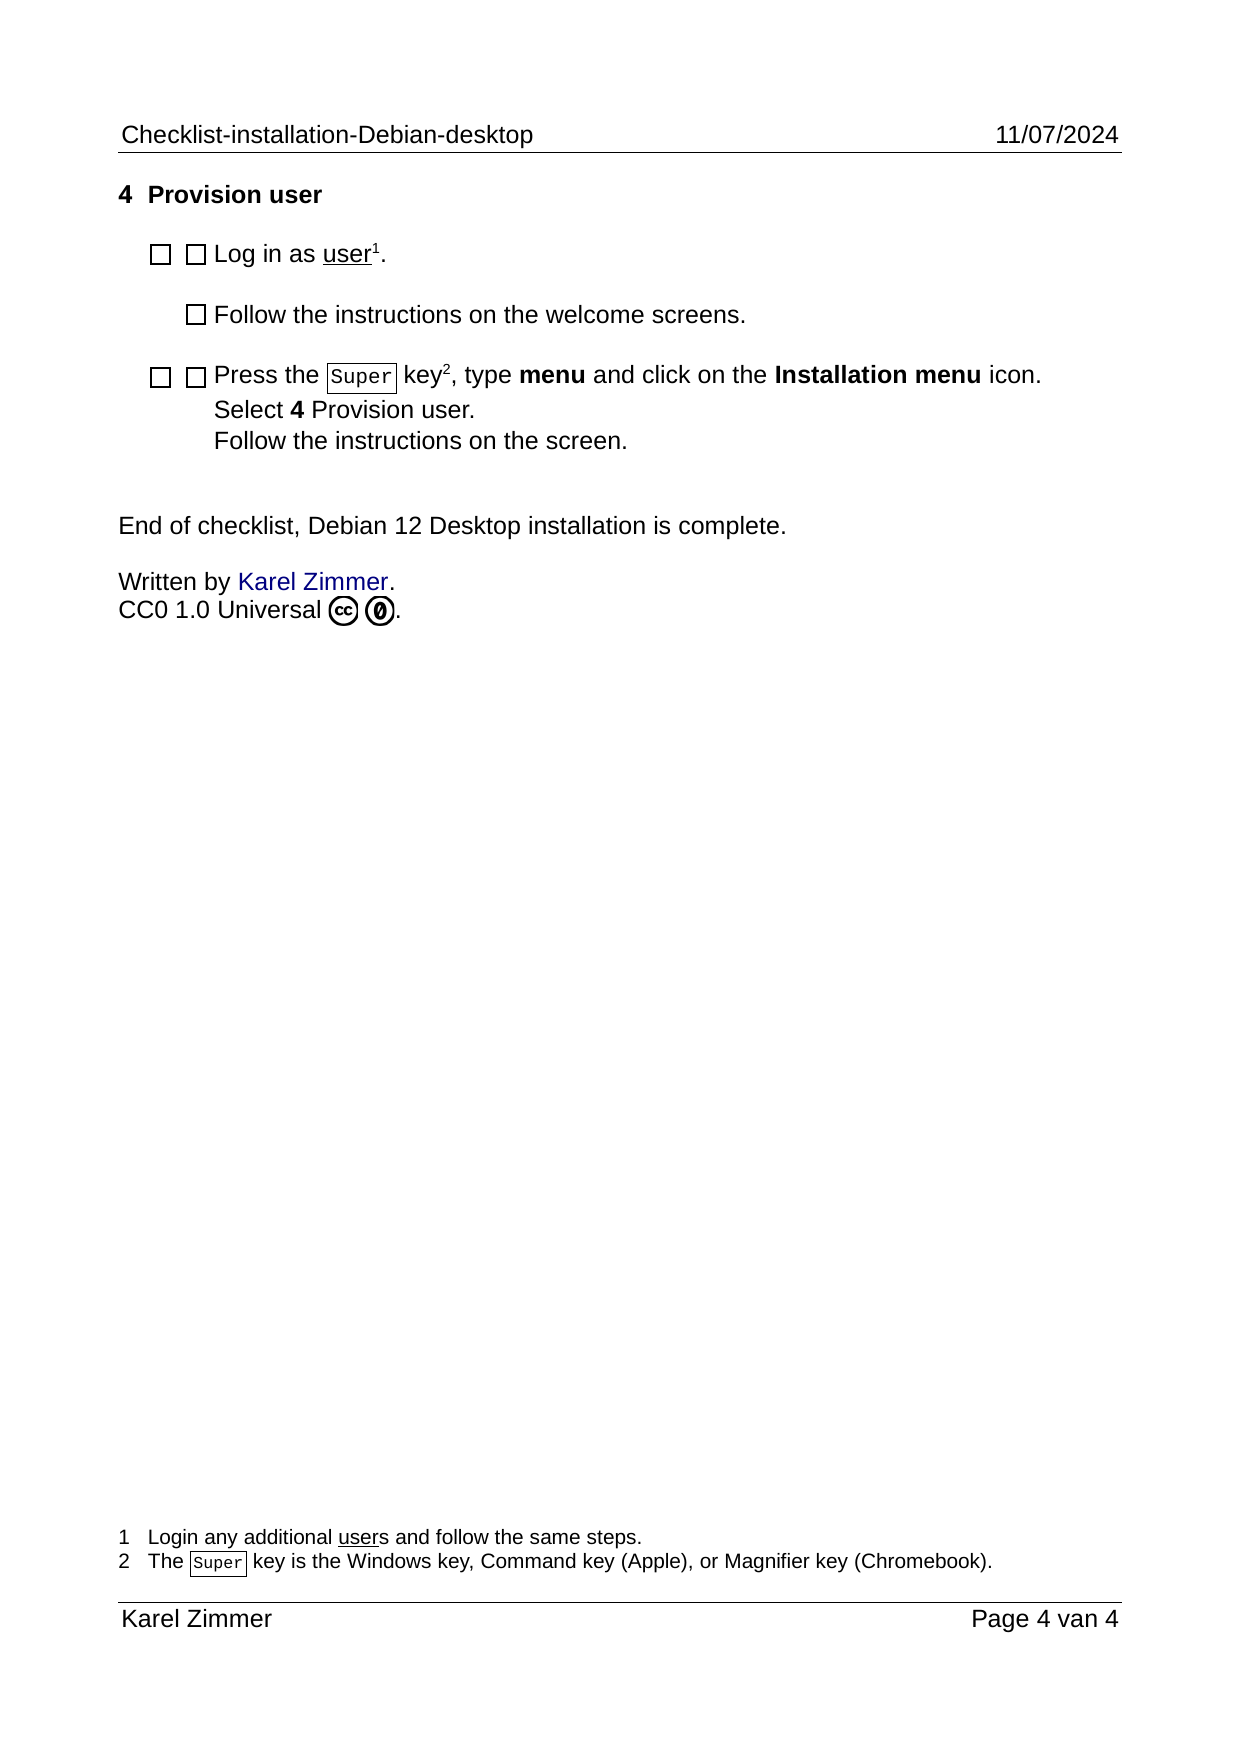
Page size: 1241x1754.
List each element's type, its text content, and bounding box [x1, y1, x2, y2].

table_cell [142, 330, 177, 360]
table_cell [118, 300, 142, 330]
table_cell Follow the instructions on the welcome screens. [213, 300, 1122, 330]
table_cell Select 4 Provision user. [213, 395, 1122, 425]
table_cell [118, 330, 142, 360]
table_cell [177, 360, 213, 395]
text . [395, 596, 1122, 625]
table_cell [118, 269, 142, 300]
text CC0 1.0 Universal [118, 596, 328, 625]
table_cell Follow the instructions on the screen. [213, 425, 1122, 456]
table_header Log in as USER. [213, 239, 1122, 269]
text End of checklist, Debian 12 Desktop installation is complete. [118, 512, 1122, 540]
table_cell [177, 300, 213, 330]
table_cell [118, 395, 142, 425]
table_cell [177, 395, 213, 425]
picture [328, 596, 358, 626]
table_cell [142, 300, 177, 330]
table_cell [213, 330, 1122, 360]
table_cell [118, 360, 142, 395]
table_header [177, 239, 213, 269]
table_cell [177, 425, 213, 456]
table_cell [177, 330, 213, 360]
table_header [118, 239, 142, 269]
table_cell [213, 269, 1122, 300]
table_cell [177, 269, 213, 300]
table_cell Press the Super key, type menu and click on the Installation menu icon. [213, 360, 1122, 395]
text Written by Karel Zimmer. [118, 568, 1122, 596]
table_header [142, 239, 177, 269]
table_cell [142, 360, 177, 395]
table_cell [142, 269, 177, 300]
table_cell [118, 425, 142, 456]
table_cell [142, 425, 177, 456]
picture [365, 596, 395, 626]
table_cell [142, 395, 177, 425]
list Provision user [118, 177, 1122, 211]
